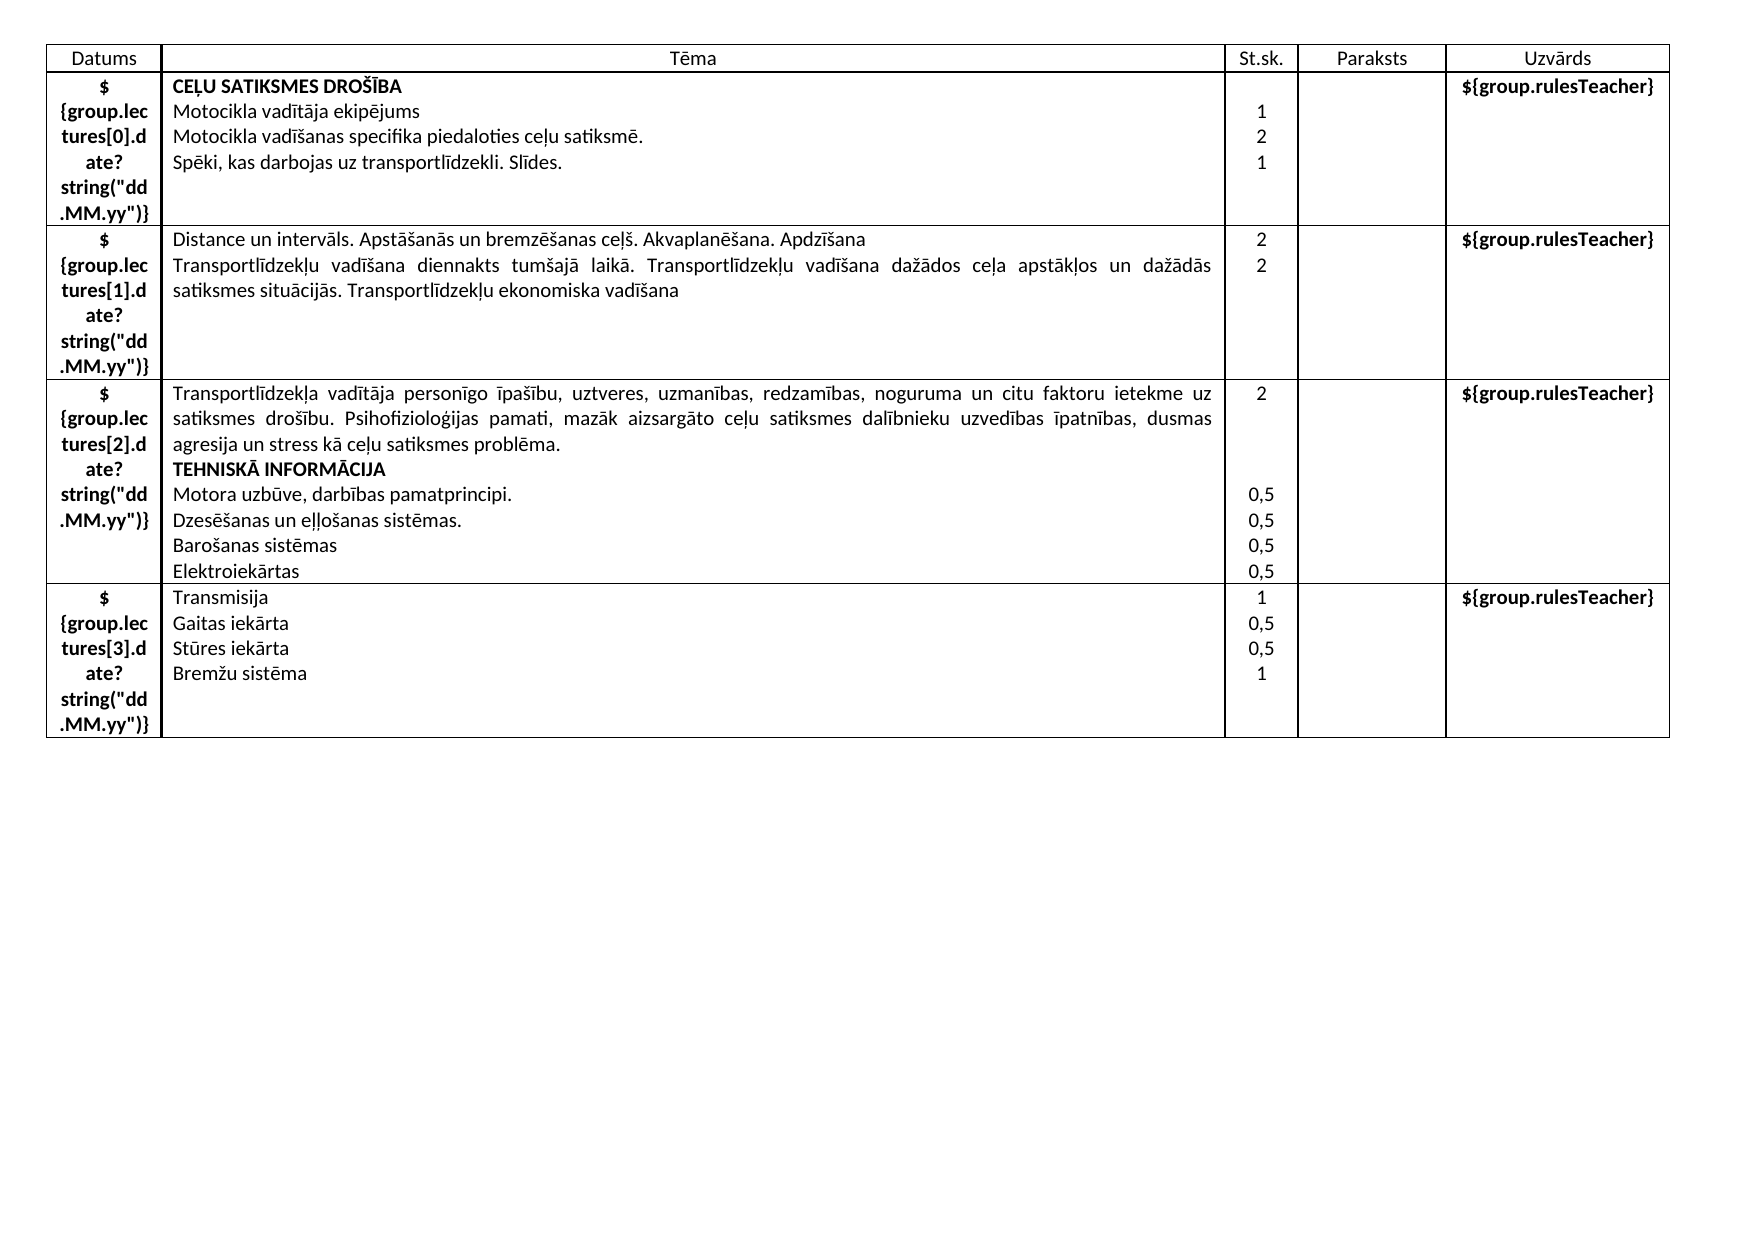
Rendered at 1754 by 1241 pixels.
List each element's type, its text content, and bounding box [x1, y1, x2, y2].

table_header Datums [47, 45, 160, 71]
table_cell Transportlīdzekļa vadītāja personīgo īpašību, uztveres, uzmanības, redzamības, noguruma un citu faktoru ietekme uz satiksmes drošību. Psihofizioloģijas pamati, mazāk aizsargāto ceļu satiksmes dalībnieku uzvedības īpatnības, dusmas agresija un stress kā ceļu satiksmes problēma. TEHNISKĀ INFORMĀCIJA Motora uzbūve, darbības pamatprincipi. Dzesēšanas un eļļošanas sistēmas. Barošanas sistēmas Elektroiekārtas [163, 380, 1224, 583]
table_cell [1299, 584, 1445, 737]
table_cell ${group.lectures[0].date?string("dd.MM.yy")} [47, 73, 160, 225]
table_cell 2 0,5 0,5 0,5 0,5 [1226, 380, 1297, 583]
table_cell Distance un intervāls. Apstāšanās un bremzēšanas ceļš. Akvaplanēšana. Apdzīšana Transportlīdzekļu vadīšana diennakts tumšajā laikā. Transportlīdzekļu vadīšana dažādos ceļa apstākļos un dažādās satiksmes situācijās. Transportlīdzekļu ekonomiska vadīšana [163, 226, 1224, 379]
table_cell Transmisija Gaitas iekārta Stūres iekārta Bremžu sistēma [163, 584, 1224, 737]
table_cell [1299, 226, 1445, 379]
table_cell 1 0,5 0,5 1 [1226, 584, 1297, 737]
table_cell ${group.lectures[1].date?string("dd.MM.yy")} [47, 226, 160, 379]
table_cell ${group.rulesTeacher} [1447, 73, 1669, 225]
table_cell ${group.rulesTeacher} [1447, 226, 1669, 379]
table_cell ${group.lectures[3].date?string("dd.MM.yy")} [47, 584, 160, 737]
table_header St.sk. [1226, 45, 1297, 71]
table_cell ${group.rulesTeacher} [1447, 380, 1669, 583]
table_cell [1299, 380, 1445, 583]
table_cell 1 2 1 [1226, 73, 1297, 225]
table_cell 2 2 [1226, 226, 1297, 379]
table_header Paraksts [1299, 45, 1445, 71]
table_cell ${group.rulesTeacher} [1447, 584, 1669, 737]
table_header Uzvārds [1447, 45, 1669, 71]
table_header Tēma [163, 45, 1224, 71]
table_cell [1299, 73, 1445, 225]
table_cell CEĻU SATIKSMES DROŠĪBA Motocikla vadītāja ekipējums Motocikla vadīšanas specifika piedaloties ceļu satiksmē. Spēki, kas darbojas uz transportlīdzekli. Slīdes. [163, 73, 1224, 225]
table_cell ${group.lectures[2].date?string("dd.MM.yy")} [47, 380, 160, 583]
